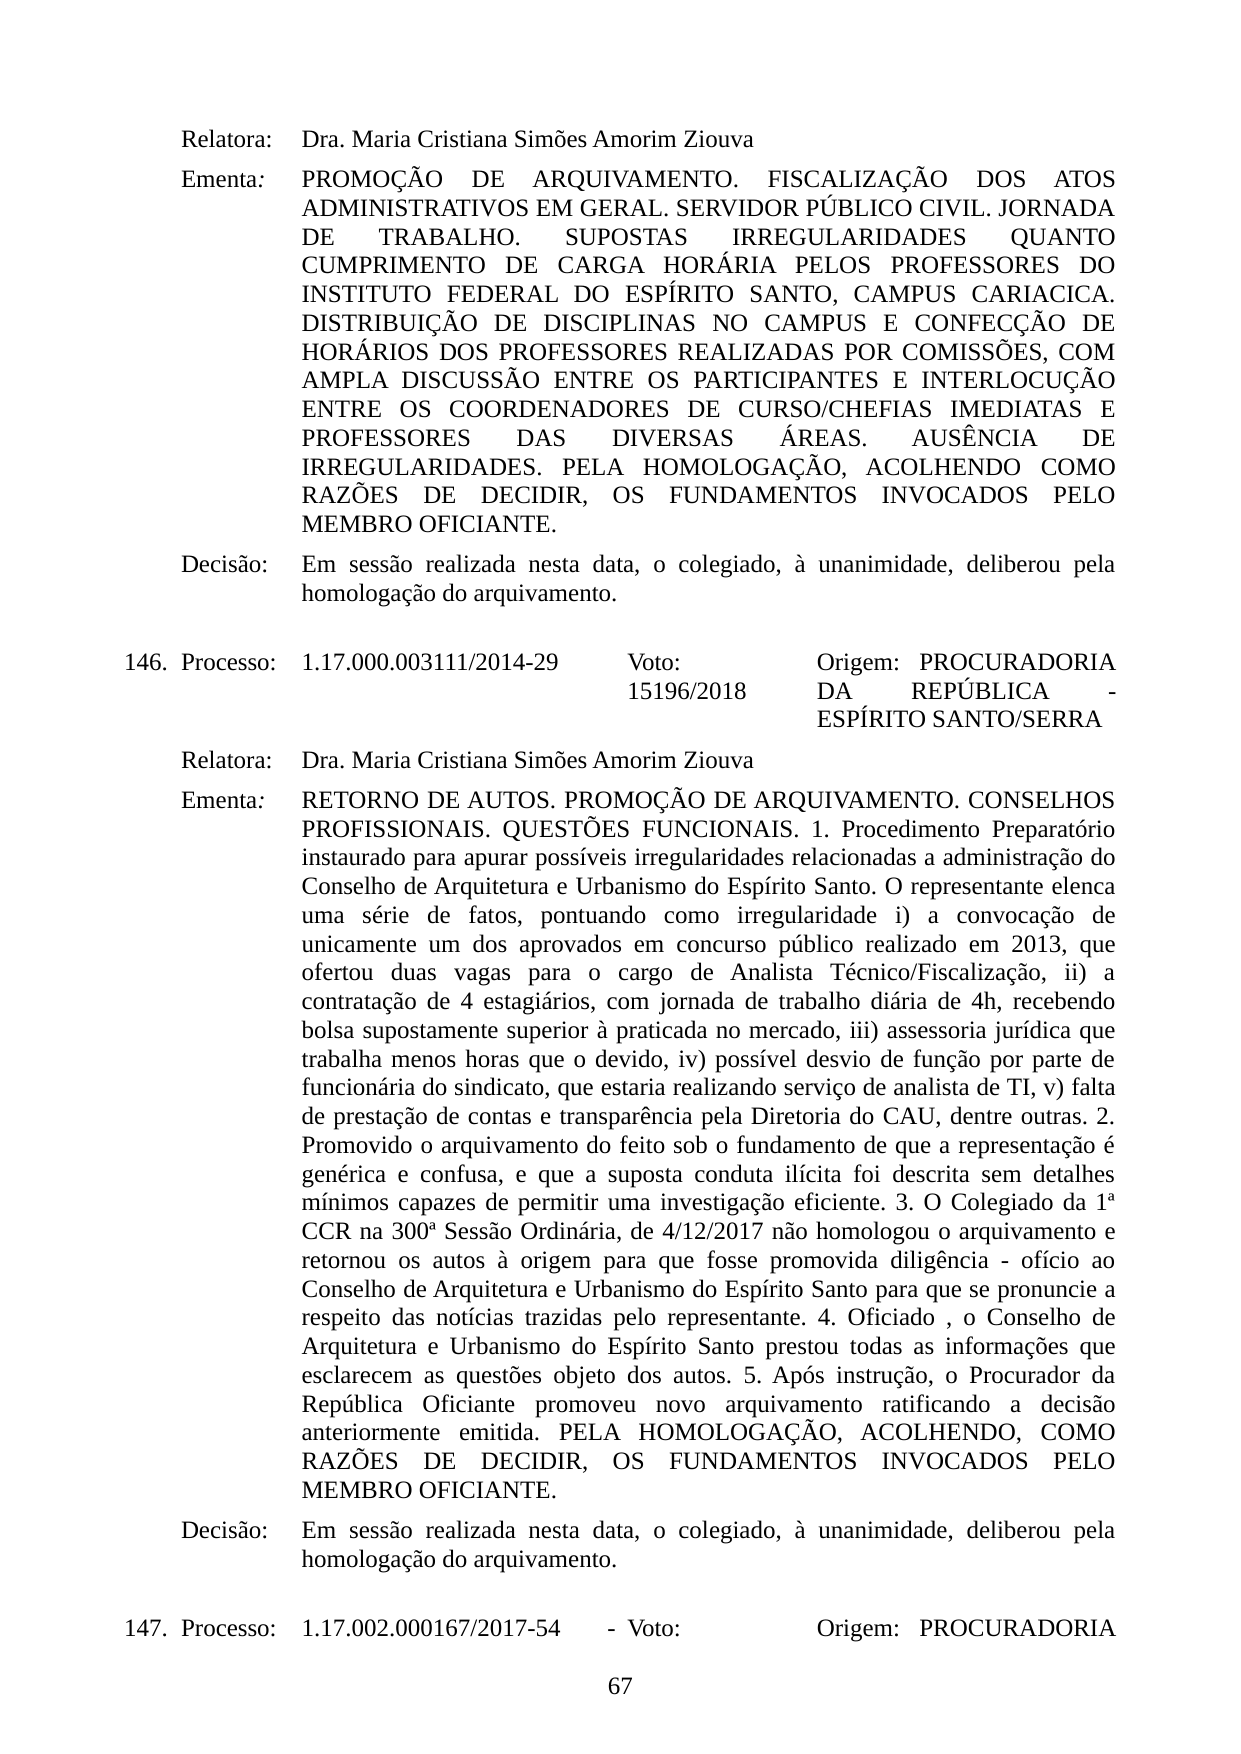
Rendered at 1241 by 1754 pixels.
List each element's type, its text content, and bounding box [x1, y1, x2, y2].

table_cell [118, 544, 175, 612]
table_cell Decisão: [175, 1509, 296, 1578]
table_cell [118, 779, 175, 1509]
table_header 1.17.002.000167/2017-54 [296, 1607, 621, 1647]
table_header Origem: PROCURADORIA DA REPÚBLICA - ESPÍRITO SANTO/SERRA [811, 641, 1122, 739]
table_cell Decisão: [175, 544, 296, 612]
table_header Origem: PROCURADORIA [811, 1607, 1122, 1647]
table_header 146. [118, 641, 175, 739]
table_cell [118, 739, 175, 779]
table_cell [118, 158, 175, 543]
table_cell Em sessão realizada nesta data, o colegiado, à unanimidade, deliberou pela homologação do arquivamento. [296, 544, 1122, 612]
table_cell PROMOÇÃO DE ARQUIVAMENTO. FISCALIZAÇÃO DOS ATOS ADMINISTRATIVOS EM GERAL. SERVIDOR PÚBLICO CIVIL. JORNADA DE TRABALHO. SUPOSTAS IRREGULARIDADES QUANTO CUMPRIMENTO DE CARGA HORÁRIA PELOS PROFESSORES DO INSTITUTO FEDERAL DO ESPÍRITO SANTO, CAMPUS CARIACICA. DISTRIBUIÇÃO DE DISCIPLINAS NO CAMPUS E CONFECÇÃO DE HORÁRIOS DOS PROFESSORES REALIZADAS POR COMISSÕES, COM AMPLA DISCUSSÃO ENTRE OS PARTICIPANTES E INTERLOCUÇÃO ENTRE OS COORDENADORES DE CURSO/CHEFIAS IMEDIATAS E PROFESSORES DAS DIVERSAS ÁREAS. AUSÊNCIA DE IRREGULARIDADES. PELA HOMOLOGAÇÃO, ACOLHENDO COMO RAZÕES DE DECIDIR, OS FUNDAMENTOS INVOCADOS PELO MEMBRO OFICIANTE. [296, 158, 1122, 543]
table_cell [118, 118, 175, 158]
table_header Processo: [175, 1607, 296, 1647]
table_cell Dra. Maria Cristiana Simões Amorim Ziouva [296, 118, 1122, 158]
table_cell Relatora: [175, 739, 296, 779]
table_header 1.17.000.003111/2014-29 [296, 641, 621, 739]
table_cell Relatora: [175, 118, 296, 158]
table_header Processo: [175, 641, 296, 739]
table_header 147. [118, 1607, 175, 1647]
table_header Voto: [621, 1607, 811, 1647]
table_header Voto: 15196/2018 [621, 641, 811, 739]
table_cell Ementa: [175, 779, 296, 1509]
table_cell [118, 1509, 175, 1578]
table_cell RETORNO DE AUTOS. PROMOÇÃO DE ARQUIVAMENTO. CONSELHOS PROFISSIONAIS. QUESTÕES FUNCIONAIS. 1. Procedimento Preparatório instaurado para apurar possíveis irregularidades relacionadas a administração do Conselho de Arquitetura e Urbanismo do Espírito Santo. O representante elenca uma série de fatos, pontuando como irregularidade i) a convocação de unicamente um dos aprovados em concurso público realizado em 2013, que ofertou duas vagas para o cargo de Analista Técnico/Fiscalização, ii) a contratação de 4 estagiários, com jornada de trabalho diária de 4h, recebendo bolsa supostamente superior à praticada no mercado, iii) assessoria jurídica que trabalha menos horas que o devido, iv) possível desvio de função por parte de funcionária do sindicato, que estaria realizando serviço de analista de TI, v) falta de prestação de contas e transparência pela Diretoria do CAU, dentre outras. 2. Promovido o arquivamento do feito sob o fundamento de que a representação é genérica e confusa, e que a suposta conduta ilícita foi descrita sem detalhes mínimos capazes de permitir uma investigação eficiente. 3. O Colegiado da 1ª CCR na 300ª Sessão Ordinária, de 4/12/2017 não homologou o arquivamento e retornou os autos à origem para que fosse promovida diligência - ofício ao Conselho de Arquitetura e Urbanismo do Espírito Santo para que se pronuncie a respeito das notícias trazidas pelo representante. 4. Oficiado , o Conselho de Arquitetura e Urbanismo do Espírito Santo prestou todas as informações que esclarecem as questões objeto dos autos. 5. Após instrução, o Procurador da República Oficiante promoveu novo arquivamento ratificando a decisão anteriormente emitida. PELA HOMOLOGAÇÃO, ACOLHENDO, COMO RAZÕES DE DECIDIR, OS FUNDAMENTOS INVOCADOS PELO MEMBRO OFICIANTE. [296, 779, 1122, 1509]
table_cell Em sessão realizada nesta data, o colegiado, à unanimidade, deliberou pela homologação do arquivamento. [296, 1509, 1122, 1578]
table_cell Dra. Maria Cristiana Simões Amorim Ziouva [296, 739, 1122, 779]
table_cell Ementa: [175, 158, 296, 543]
